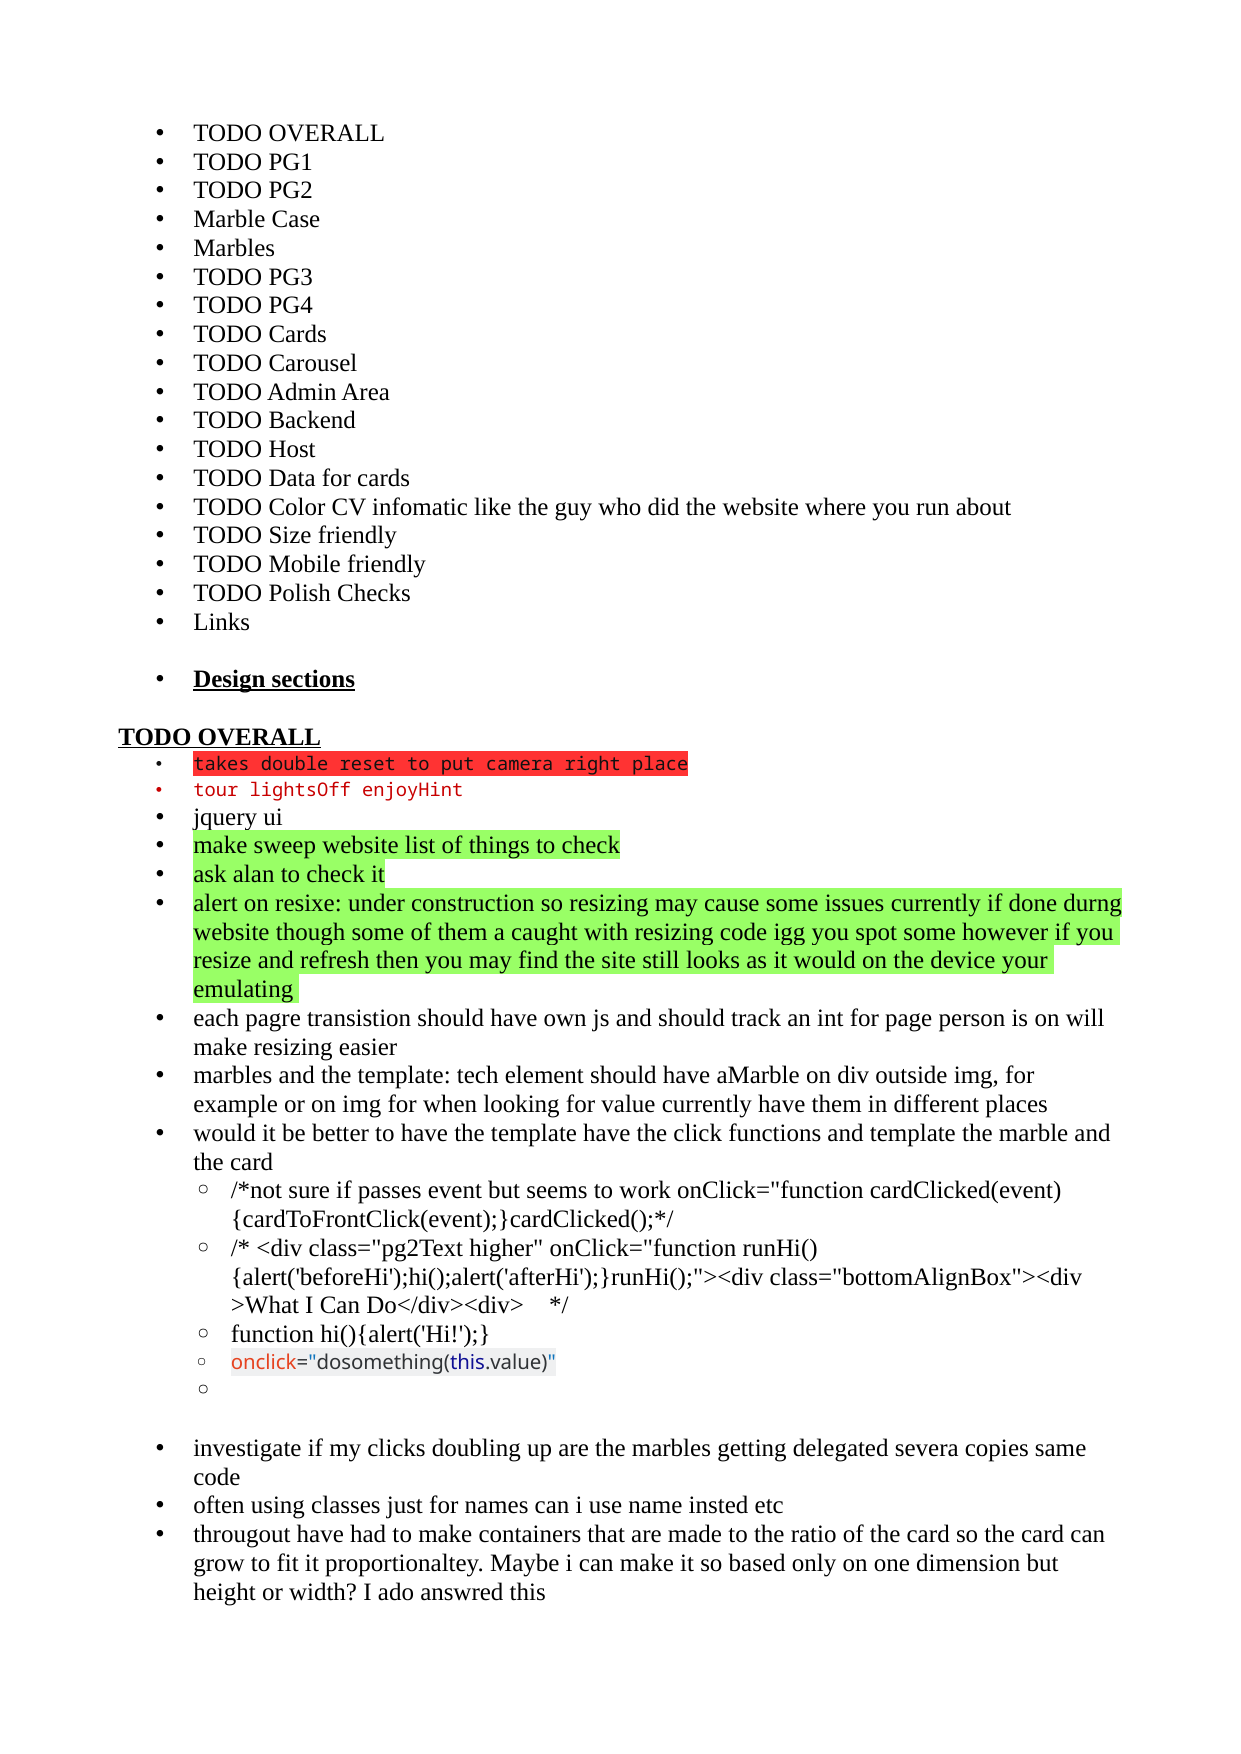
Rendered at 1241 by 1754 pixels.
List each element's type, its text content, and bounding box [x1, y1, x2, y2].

list TODO OVERALL [156, 118, 1122, 147]
list tour lightsOff enjoyHint [156, 776, 1122, 802]
list TODO Admin Area [156, 377, 1122, 406]
list ask alan to check it [156, 859, 1122, 888]
list TODO Mobile friendly [156, 549, 1122, 578]
list investigate if my clicks doubling up are the marbles getting delegated severa copies same code [156, 1433, 1122, 1491]
list /*not sure if passes event but seems to work onClick="function cardClicked(event){cardToFrontClick(event);}cardClicked();*/ [193, 1175, 1122, 1233]
list would it be better to have the template have the click functions and template the marble and the card [156, 1118, 1122, 1175]
list marbles and the template: tech element should have aMarble on div outside img, for example or on img for when looking for value currently have them in different places [156, 1060, 1122, 1118]
list througout have had to make containers that are made to the ratio of the card so the card can grow to fit it proportionaltey. Maybe i can make it so based only on one dimension but height or width? I ado answred this [156, 1519, 1122, 1606]
list alert on resixe: under construction so resizing may cause some issues currently if done durng website though some of them a caught with resizing code igg you spot some however if you resize and refresh then you may find the site still looks as it would on the device your emulating [156, 888, 1122, 1003]
list TODO PG1 [156, 147, 1122, 176]
list TODO PG2 [156, 176, 1122, 204]
list jquery ui [156, 802, 1122, 830]
list TODO Cards [156, 319, 1122, 348]
list make sweep website list of things to check [156, 830, 1122, 859]
list each pagre transistion should have own js and should track an int for page person is on will make resizing easier [156, 1003, 1122, 1060]
list Marbles [156, 233, 1122, 262]
list onclick="dosomething(this.value)" [193, 1348, 1122, 1376]
list TODO Carousel [156, 348, 1122, 377]
list TODO Host [156, 434, 1122, 463]
list takes double reset to put camera right place [156, 751, 1122, 776]
list TODO Data for cards [156, 463, 1122, 492]
list TODO PG3 [156, 262, 1122, 291]
list TODO Color CV infomatic like the guy who did the website where you run about [156, 492, 1122, 521]
list TODO PG4 [156, 291, 1122, 319]
list often using classes just for names can i use name insted etc [156, 1491, 1122, 1519]
list Marble Case [156, 204, 1122, 233]
list TODO Backend [156, 406, 1122, 434]
list Design sections [156, 664, 1122, 693]
list /* <div class="pg2Text higher" onClick="function runHi(){alert('beforeHi');hi();alert('afterHi');}runHi();"><div class="bottomAlignBox"><div >What I Can Do</div><div> */ [193, 1233, 1122, 1319]
text TODO OVERALL [118, 722, 1122, 751]
list TODO Polish Checks [156, 578, 1122, 607]
list TODO Size friendly [156, 521, 1122, 549]
list function hi(){alert('Hi!');} [193, 1319, 1122, 1348]
list Links [156, 607, 1122, 636]
